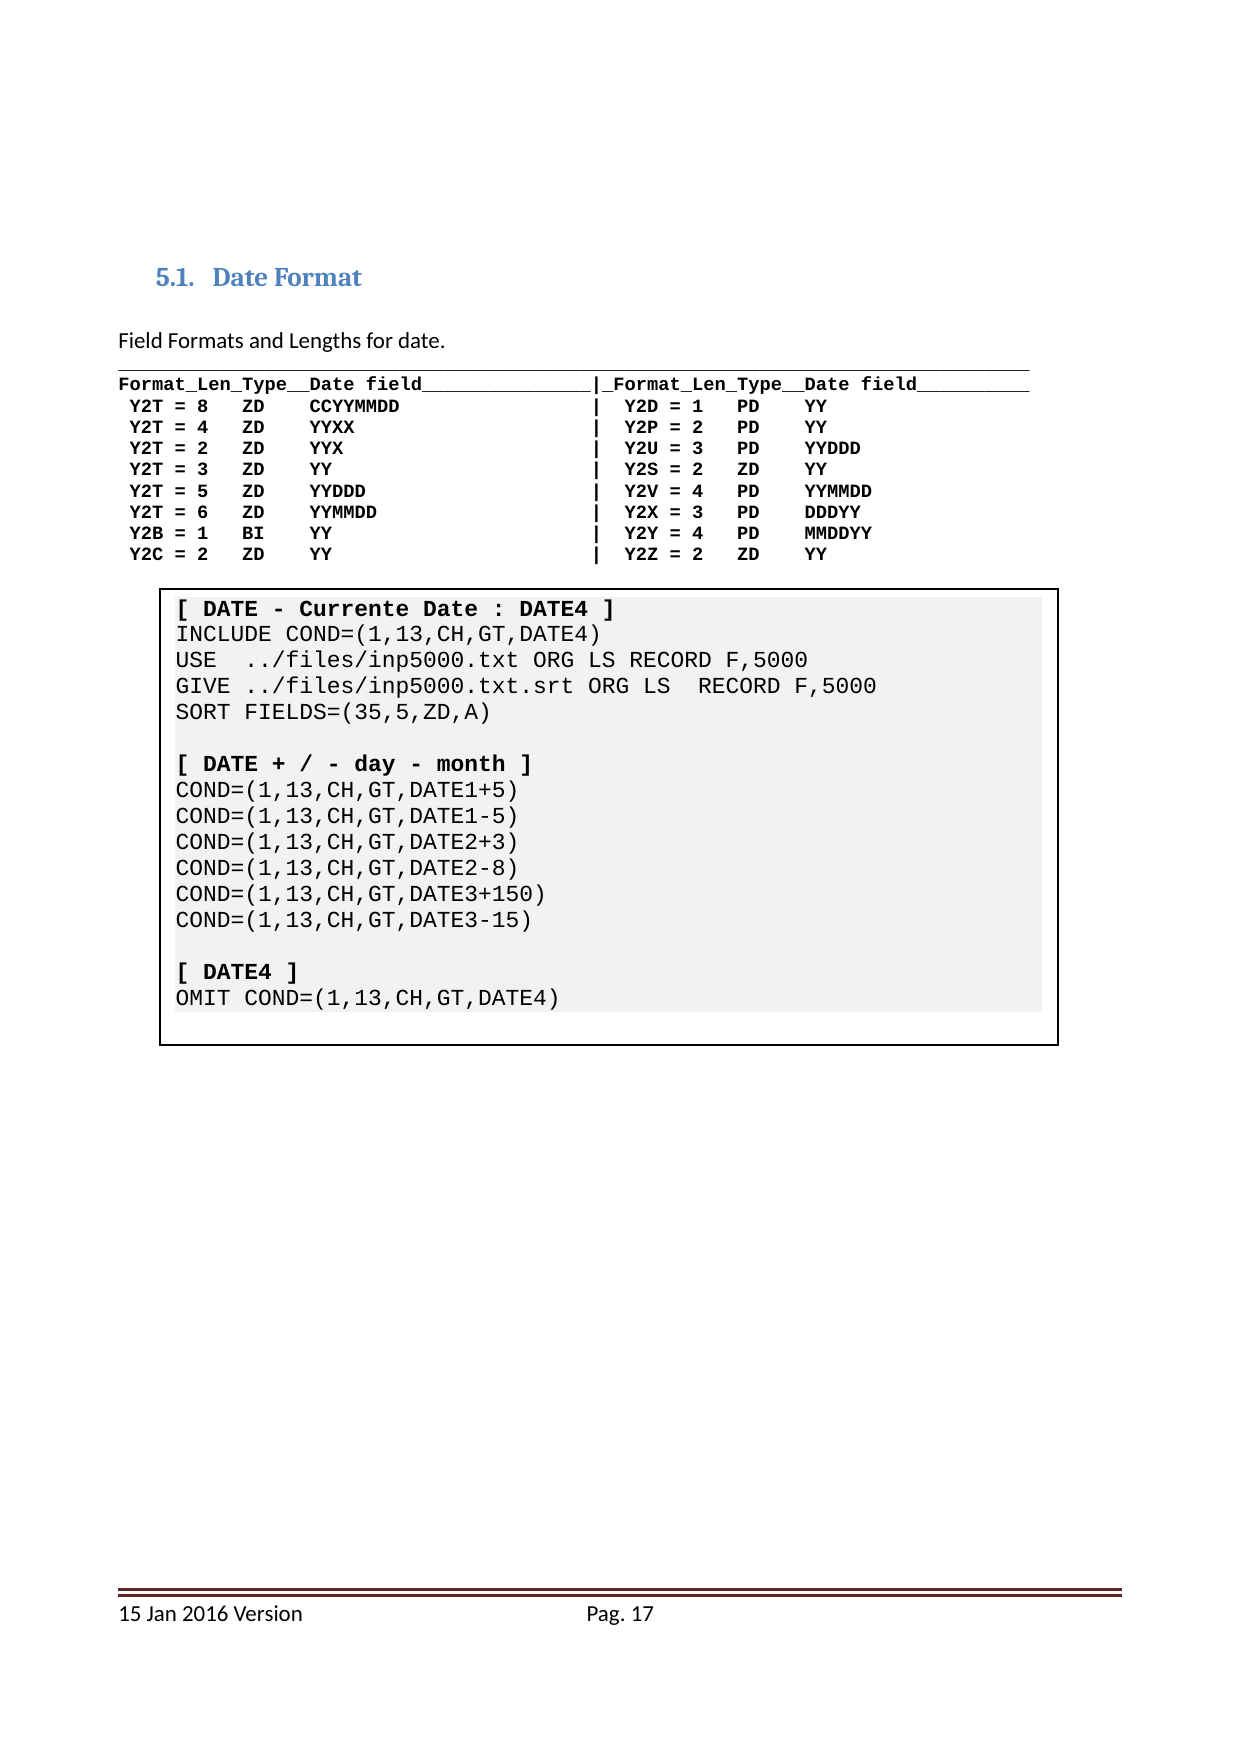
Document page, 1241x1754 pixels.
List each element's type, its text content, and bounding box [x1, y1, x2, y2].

text Field Formats and Lengths for date. [118, 326, 1122, 354]
text OMIT COND=(1,13,CH,GT,DATE4) [175, 986, 1042, 1012]
text Y2T = 6 ZD YYMMDD | Y2X = 3 PD DDDYY [118, 503, 1122, 524]
text COND=(1,13,CH,GT,DATE1-5) [175, 804, 1042, 830]
text [ DATE4 ] [175, 960, 1042, 986]
text [ DATE - Currente Date : DATE4 ] [175, 597, 1042, 623]
text COND=(1,13,CH,GT,DATE2-8) [175, 856, 1042, 882]
text INCLUDE COND=(1,13,CH,GT,DATE4) [175, 623, 1042, 649]
text _________________________________________________________________________________ [118, 354, 1122, 375]
text Format_Len_Type__Date field_______________|_Format_Len_Type__Date field__________ [118, 375, 1122, 396]
text Y2T = 5 ZD YYDDD | Y2V = 4 PD YYMMDD [118, 481, 1122, 503]
text COND=(1,13,CH,GT,DATE1+5) [175, 778, 1042, 804]
text Y2T = 8 ZD CCYYMMDD | Y2D = 1 PD YY [118, 396, 1122, 418]
text SORT FIELDS=(35,5,ZD,A) [175, 701, 1042, 727]
text Y2T = 4 ZD YYXX | Y2P = 2 PD YY [118, 418, 1122, 439]
text [ DATE + / - day - month ] [175, 752, 1042, 778]
text USE ../files/inp5000.txt ORG LS RECORD F,5000 [175, 649, 1042, 675]
list Date Format [156, 262, 1122, 293]
text COND=(1,13,CH,GT,DATE3+150) [175, 882, 1042, 908]
text Y2T = 2 ZD YYX | Y2U = 3 PD YYDDD [118, 439, 1122, 460]
text COND=(1,13,CH,GT,DATE2+3) [175, 830, 1042, 856]
text Y2T = 3 ZD YY | Y2S = 2 ZD YY [118, 460, 1122, 481]
text GIVE ../files/inp5000.txt.srt ORG LS RECORD F,5000 [175, 675, 1042, 701]
text COND=(1,13,CH,GT,DATE3-15) [175, 908, 1042, 934]
text Y2C = 2 ZD YY | Y2Z = 2 ZD YY [118, 545, 1122, 566]
text Y2B = 1 BI YY | Y2Y = 4 PD MMDDYY [118, 524, 1122, 545]
